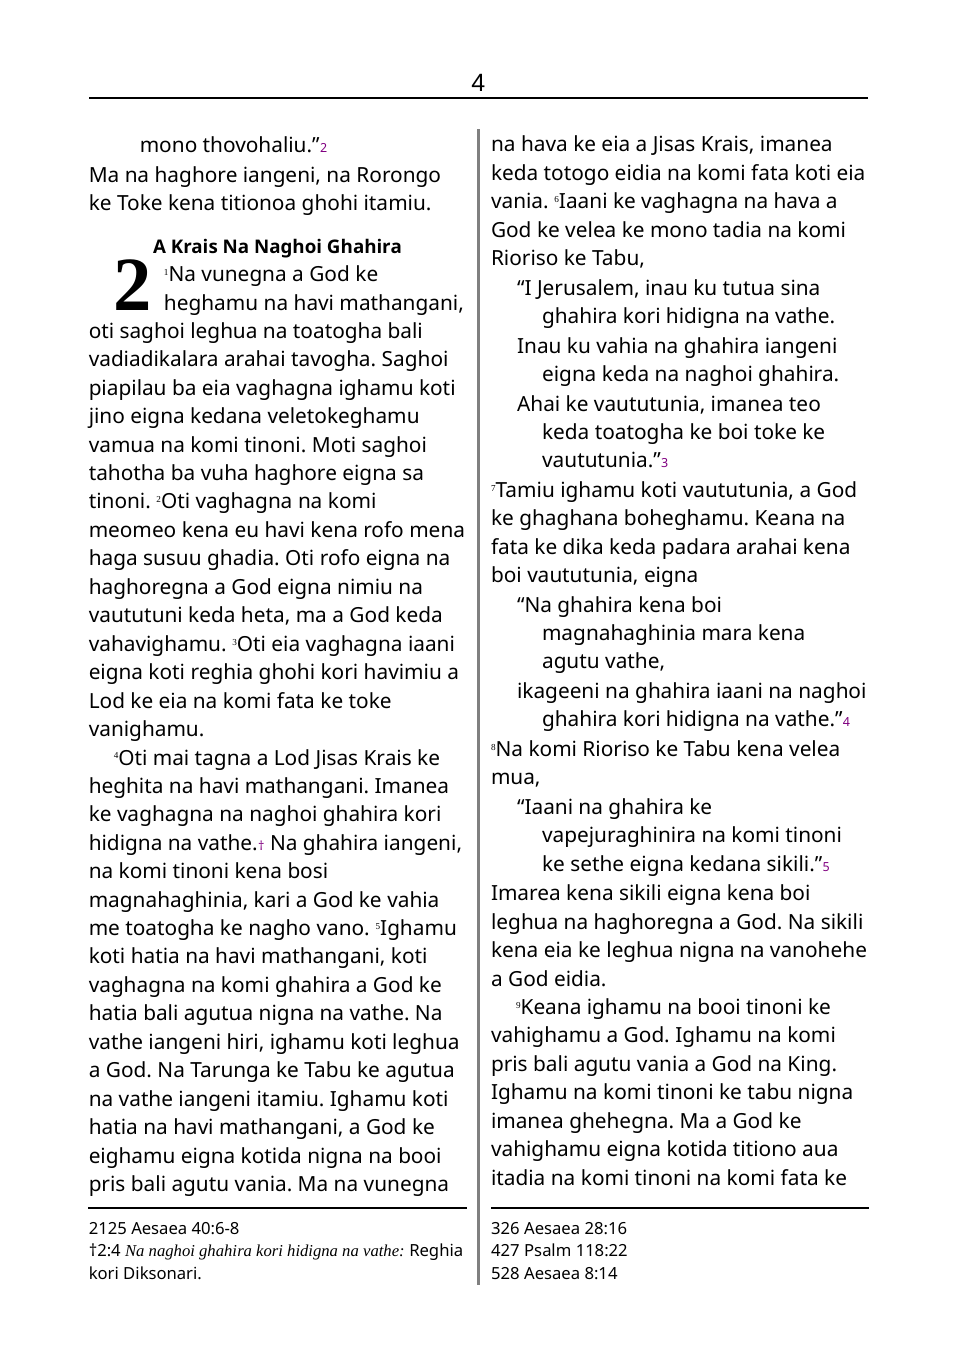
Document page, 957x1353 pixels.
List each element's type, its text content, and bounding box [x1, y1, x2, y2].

text 27 Psalm 118:22 [491, 1239, 868, 1262]
text 28 Aesaea 8:14 [491, 1262, 868, 1284]
text Ahai ke vaututunia, imanea teo keda toatogha ke boi toke ke vaututunia.” [517, 388, 867, 474]
text 2:4 Na naghoi ghahira kori hidigna na vathe: Reghia kori Diksonari. [88, 1239, 466, 1284]
text 26 Aesaea 28:16 [491, 1216, 868, 1239]
text 9Keana ighamu na booi tinoni ke vahighamu a God. Ighamu na komi pris bali agutu vania a God na King. Ighamu na komi tinoni ke tabu nigna imanea ghehegna. Ma a God ke vahighamu eigna kotida titiono aua itadia na komi tinoni na komi fata ke [491, 992, 868, 1191]
text “Na ghahira kena boi magnahaghinia mara kena agutu vathe, [517, 590, 867, 675]
text Ma na haghore iangeni, na Rorongo ke Toke kena titionoa ghohi itamiu. [88, 160, 466, 217]
text “I Jerusalem, inau ku tutua sina ghahira kori hidigna na vathe. [517, 273, 867, 330]
text 4Oti mai tagna a Lod Jisas Krais ke heghita na havi mathangani. Imanea ke vaghagna na naghoi ghahira kori hidigna na vathe. Na ghahira iangeni, na komi tinoni kena bosi magnahaghinia, kari a God ke vahia me toatogha ke nagho vano. 5Ighamu koti hatia na havi mathangani, koti vaghagna na komi ghahira a God ke hatia bali agutua nigna na vathe. Na vathe iangeni hiri, ighamu koti leghua a God. Na Tarunga ke Tabu ke agutua na vathe iangeni itamiu. Ighamu koti hatia na havi mathangani, a God ke eighamu eigna kotida nigna na booi pris bali agutu vania. Ma na vunegna [88, 743, 466, 1198]
text 7Tamiu ighamu koti vaututunia, a God ke ghaghana boheghamu. Keana na fata ke dika keda padara arahai kena boi vaututunia, eigna [491, 475, 868, 589]
text Inau ku vahia na ghahira iangeni eigna keda na naghoi ghahira. [517, 330, 867, 388]
text ikageeni na ghahira iaani na naghoi ghahira kori hidigna na vathe.” [517, 675, 867, 733]
text “Iaani na ghahira ke vapejuraghinira na komi tinoni ke sethe eigna kedana sikili.” [517, 792, 867, 877]
text 21Na vunegna a God ke heghamu na havi mathangani, oti saghoi leghua na toatogha bali vadiadikalara arahai tavogha. Saghoi piapilau ba eia vaghagna ighamu koti jino eigna kedana veletokeghamu vamua na komi tinoni. Moti saghoi tahotha ba vuha haghore eigna sa tinoni. 2Oti vaghagna na komi meomeo kena eu havi kena rofo mena haga susuu ghadia. Oti rofo eigna na haghoregna a God eigna nimiu na vaututuni keda heta, ma a God keda vahavighamu. 3Oti eia vaghagna iaani eigna koti reghia ghohi kori havimiu a Lod ke eia na komi fata ke toke vanighamu. [88, 259, 466, 743]
text mono thovohaliu.” [115, 131, 465, 159]
text 125 Aesaea 40:6-8 [88, 1216, 466, 1239]
text 8Na komi Rioriso ke Tabu kena velea mua, [491, 734, 868, 791]
text na hava ke eia a Jisas Krais, imanea keda totogo eidia na komi fata koti eia vania. 6Iaani ke vaghagna na hava a God ke velea ke mono tadia na komi Rioriso ke Tabu, [491, 129, 868, 272]
text A Krais Na Naghoi Ghahira [88, 234, 466, 259]
text Imarea kena sikili eigna kena boi leghua na haghoregna a God. Na sikili kena eia ke leghua nigna na vanohehe a God eidia. [491, 878, 868, 992]
